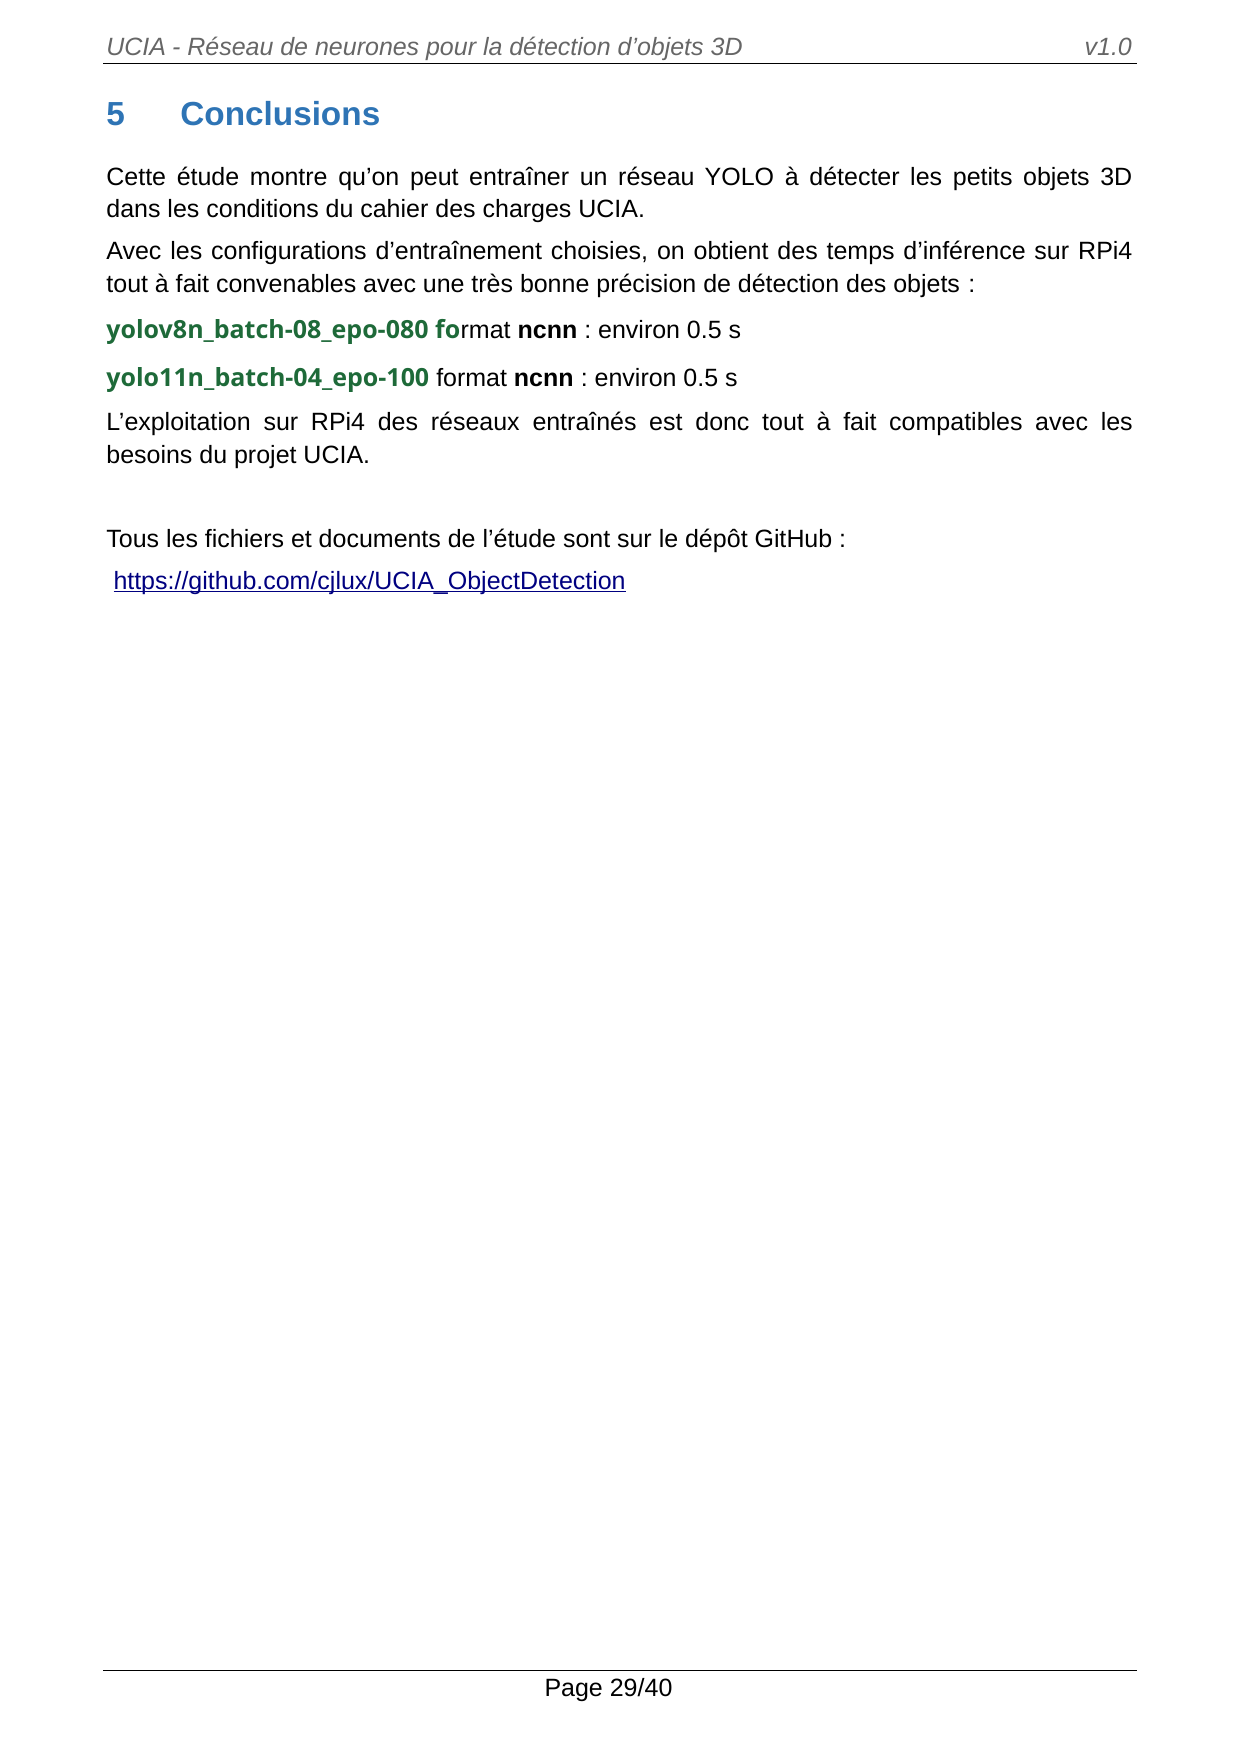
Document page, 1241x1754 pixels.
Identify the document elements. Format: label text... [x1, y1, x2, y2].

text L’exploitation sur RPi4 des réseaux entraînés est donc tout à fait compatibles avec les besoins du projet UCIA. [106, 407, 1134, 469]
subtitle Conclusions [106, 94, 1134, 132]
text Tous les fichiers et documents de l’étude sont sur le dépôt GitHub : [106, 524, 1134, 553]
text Avec les configurations d’entraînement choisies, on obtient des temps d’inférence sur RPi4 tout à fait convenables avec une très bonne précision de détection des objets : [106, 236, 1134, 298]
text yolo11n_batch-04_epo-100 format ncnn : environ 0.5 s [106, 359, 1134, 393]
text Cette étude montre qu’on peut entraîner un réseau YOLO à détecter les petits objets 3D dans les conditions du cahier des charges UCIA. [106, 161, 1134, 223]
text https://github.com/cjlux/UCIA_ObjectDetection [106, 566, 1134, 595]
text yolov8n_batch-08_epo-080 format ncnn : environ 0.5 s [106, 311, 1134, 345]
